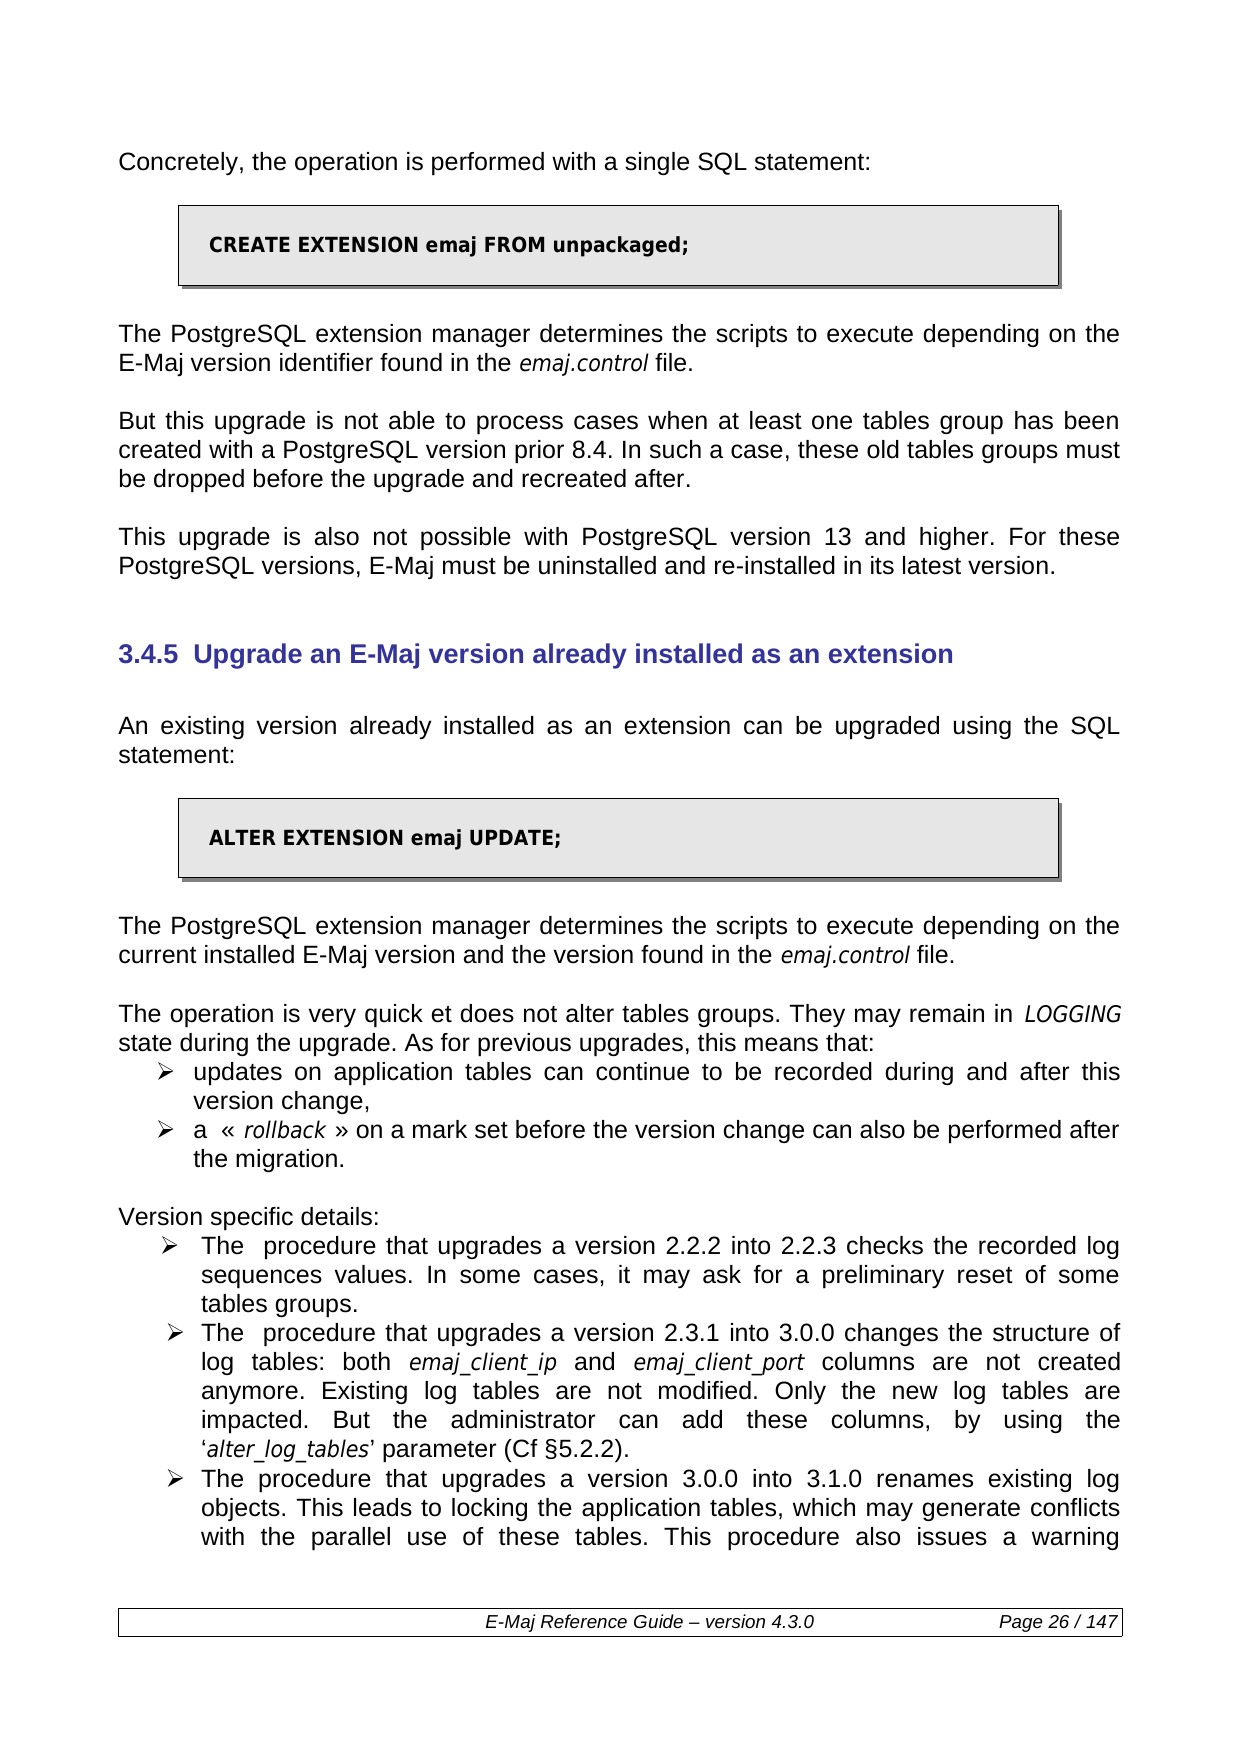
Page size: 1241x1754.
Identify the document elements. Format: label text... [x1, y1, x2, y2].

list The procedure that upgrades a version 2.3.1 into 3.0.0 changes the structure of log tables: both emaj_client_ip and emaj_client_port columns are not created anymore. Existing log tables are not modified. Only the new log tables are impacted. But the administrator can add these columns, by using the ‘alter_log_tables’ parameter (Cf §5.2.2). [165, 1318, 1122, 1463]
text This upgrade is also not possible with PostgreSQL version 13 and higher. For these PostgreSQL versions, E-Maj must be uninstalled and re-installed in its latest version. [118, 522, 1122, 580]
text Version specific details: [118, 1202, 1122, 1231]
text CREATE EXTENSION emaj FROM unpackaged; [179, 230, 1058, 254]
list updates on application tables can continue to be recorded during and after this version change, [156, 1057, 1122, 1115]
list The procedure that upgrades a version 2.2.2 into 2.2.3 checks the recorded log sequences values. In some cases, it may ask for a preliminary reset of some tables groups. [159, 1231, 1122, 1318]
text The operation is very quick et does not alter tables groups. They may remain in LOGGING state during the upgrade. As for previous upgrades, this means that: [118, 998, 1122, 1057]
text The PostgreSQL extension manager determines the scripts to execute depending on the E-Maj version identifier found in the emaj.control file. [118, 318, 1122, 377]
list The procedure that upgrades a version 3.0.0 into 3.1.0 renames existing log objects. This leads to locking the application tables, which may generate conflicts with the parallel use of these tables. This procedure also issues a warning [165, 1463, 1122, 1551]
text But this upgrade is not able to process cases when at least one tables group has been created with a PostgreSQL version prior 8.4. In such a case, these old tables groups must be dropped before the upgrade and recreated after. [118, 406, 1122, 493]
text Concretely, the operation is performed with a single SQL statement: [118, 147, 1122, 176]
list a « rollback » on a mark set before the version change can also be performed after the migration. [156, 1115, 1122, 1173]
text ALTER EXTENSION emaj UPDATE; [179, 822, 1058, 847]
subtitle Upgrade an E-Maj version already installed as an extension [118, 638, 1122, 669]
text The PostgreSQL extension manager determines the scripts to execute depending on the current installed E-Maj version and the version found in the emaj.control file. [118, 911, 1122, 969]
text An existing version already installed as an extension can be upgraded using the SQL statement: [118, 711, 1122, 769]
